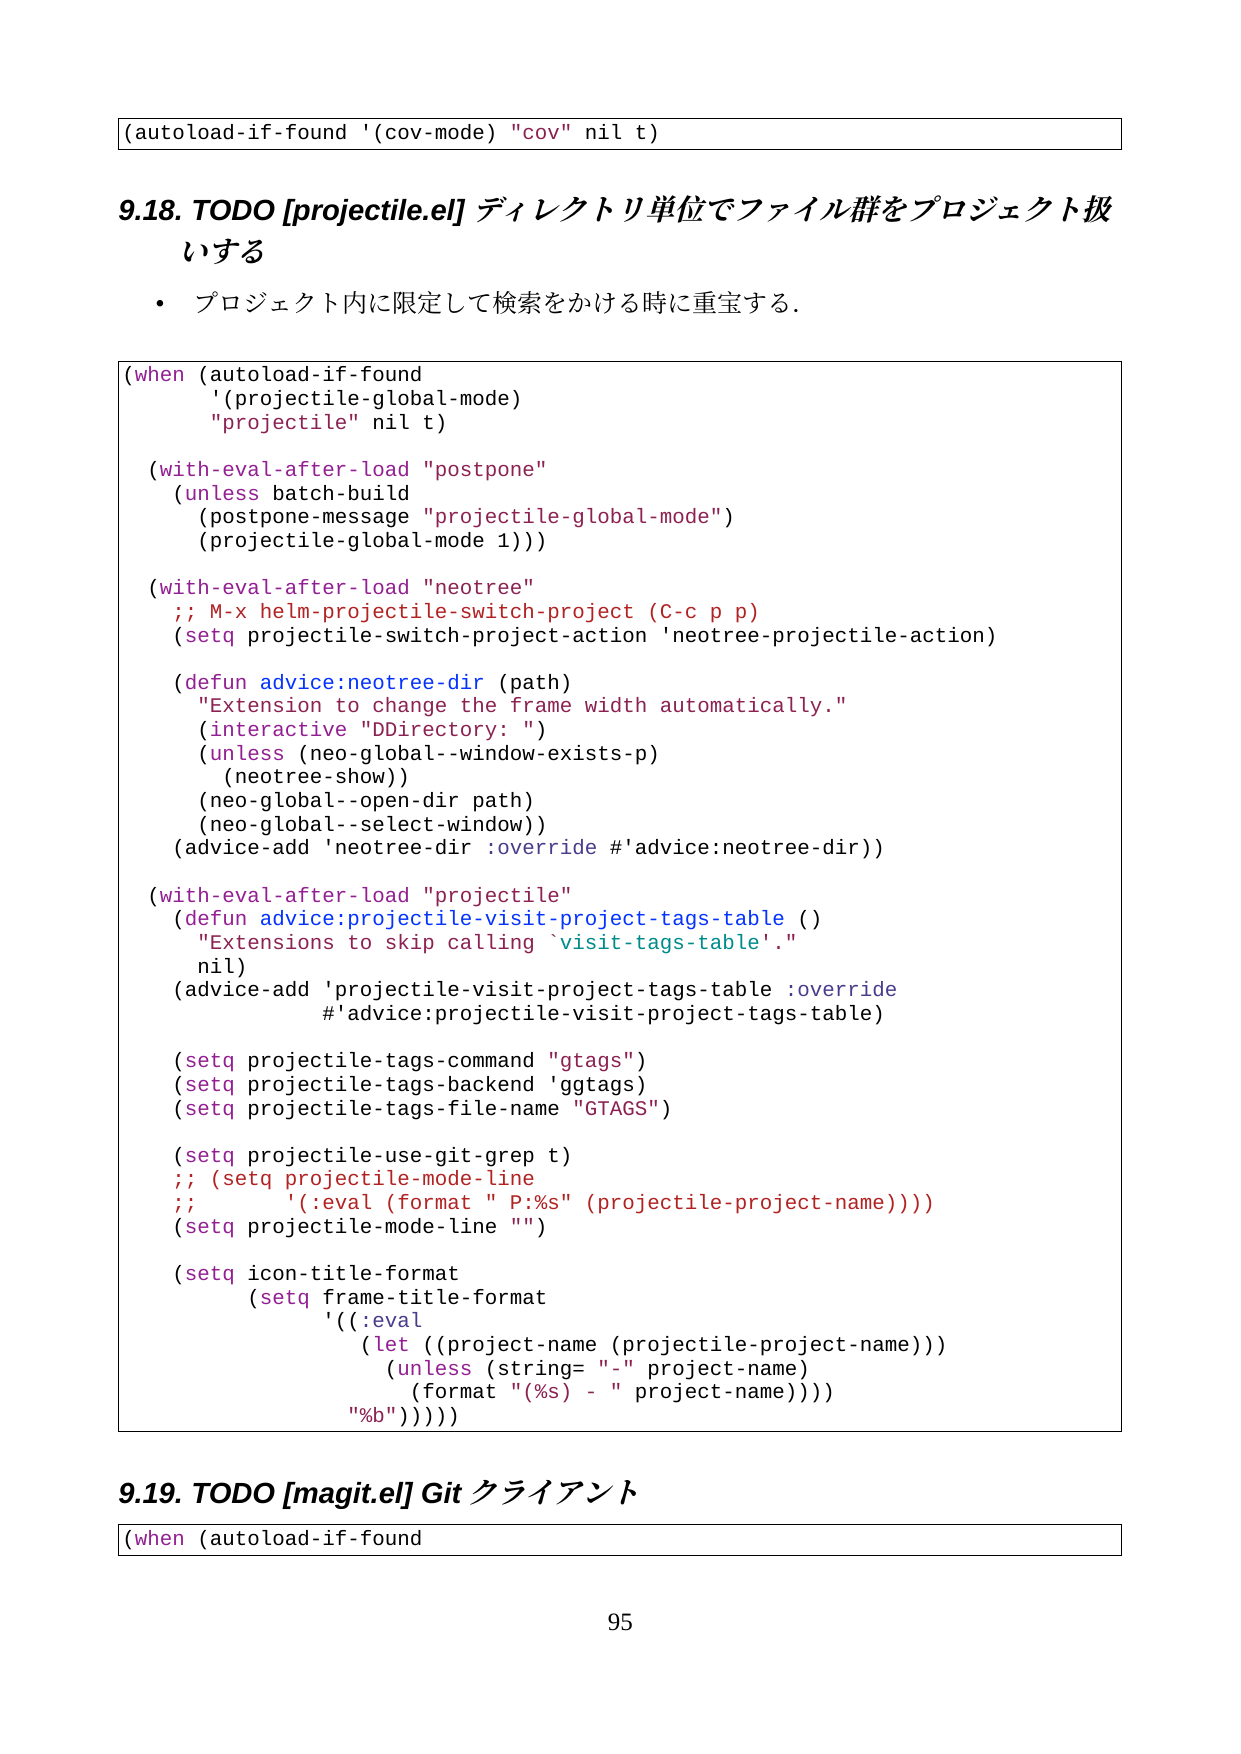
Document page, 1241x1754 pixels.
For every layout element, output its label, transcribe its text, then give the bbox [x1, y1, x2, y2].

list プロジェクト内に限定して検索をかける時に重宝する． [156, 283, 1122, 348]
text (let ((project-name (projectile-project-name))) [119, 1330, 1121, 1354]
text (format "(%s) - " project-name)))) [119, 1377, 1121, 1401]
text (defun advice:neotree-dir (path) [119, 668, 1121, 692]
text (advice-add 'projectile-visit-project-tags-table :override [119, 975, 1121, 999]
text "Extensions to skip calling `visit-tags-table'." [119, 928, 1121, 952]
text (unless batch-build [119, 479, 1121, 502]
text (neo-global--open-dir path) [119, 786, 1121, 810]
text (postpone-message "projectile-global-mode") [119, 502, 1121, 526]
text "projectile" nil t) [119, 408, 1121, 431]
text (defun advice:projectile-visit-project-tags-table () [119, 904, 1121, 928]
text (setq icon-title-format [119, 1259, 1121, 1283]
text (interactive "DDirectory: ") [119, 715, 1121, 739]
subtitle TODO [projectile.el] ディレクトリ単位でファイル群をプロジェクト扱いする [118, 187, 1122, 271]
text (advice-add 'neotree-dir :override #'advice:neotree-dir)) [119, 833, 1121, 857]
text (when (autoload-if-found [119, 1525, 1121, 1555]
text "%b"))))) [119, 1401, 1121, 1431]
text (setq projectile-switch-project-action 'neotree-projectile-action) [119, 621, 1121, 644]
text (with-eval-after-load "neotree" [119, 573, 1121, 597]
text #'advice:projectile-visit-project-tags-table) [119, 999, 1121, 1023]
subtitle TODO [magit.el] Gitクライアント [118, 1470, 1122, 1512]
text (neo-global--select-window)) [119, 810, 1121, 833]
text '((:eval [119, 1306, 1121, 1330]
text (setq projectile-mode-line "") [119, 1212, 1121, 1235]
text (setq projectile-tags-command "gtags") [119, 1046, 1121, 1070]
text (setq projectile-use-git-grep t) [119, 1141, 1121, 1164]
text (setq projectile-tags-file-name "GTAGS") [119, 1093, 1121, 1117]
text '(projectile-global-mode) [119, 384, 1121, 408]
text (projectile-global-mode 1))) [119, 526, 1121, 550]
text (when (autoload-if-found [119, 362, 1121, 384]
text ;; '(:eval (format " P:%s" (projectile-project-name)))) [119, 1188, 1121, 1212]
text (unless (neo-global--window-exists-p) [119, 739, 1121, 762]
text nil) [119, 952, 1121, 975]
text (with-eval-after-load "postpone" [119, 455, 1121, 479]
text (setq projectile-tags-backend 'ggtags) [119, 1070, 1121, 1093]
text (neotree-show)) [119, 762, 1121, 786]
text (setq frame-title-format [119, 1283, 1121, 1306]
text (autoload-if-found '(cov-mode) "cov" nil t) [119, 119, 1121, 149]
text (unless (string= "-" project-name) [119, 1354, 1121, 1377]
text ;; M-x helm-projectile-switch-project (C-c p p) [119, 597, 1121, 621]
text "Extension to change the frame width automatically." [119, 692, 1121, 715]
text ;; (setq projectile-mode-line [119, 1164, 1121, 1188]
text (with-eval-after-load "projectile" [119, 881, 1121, 904]
